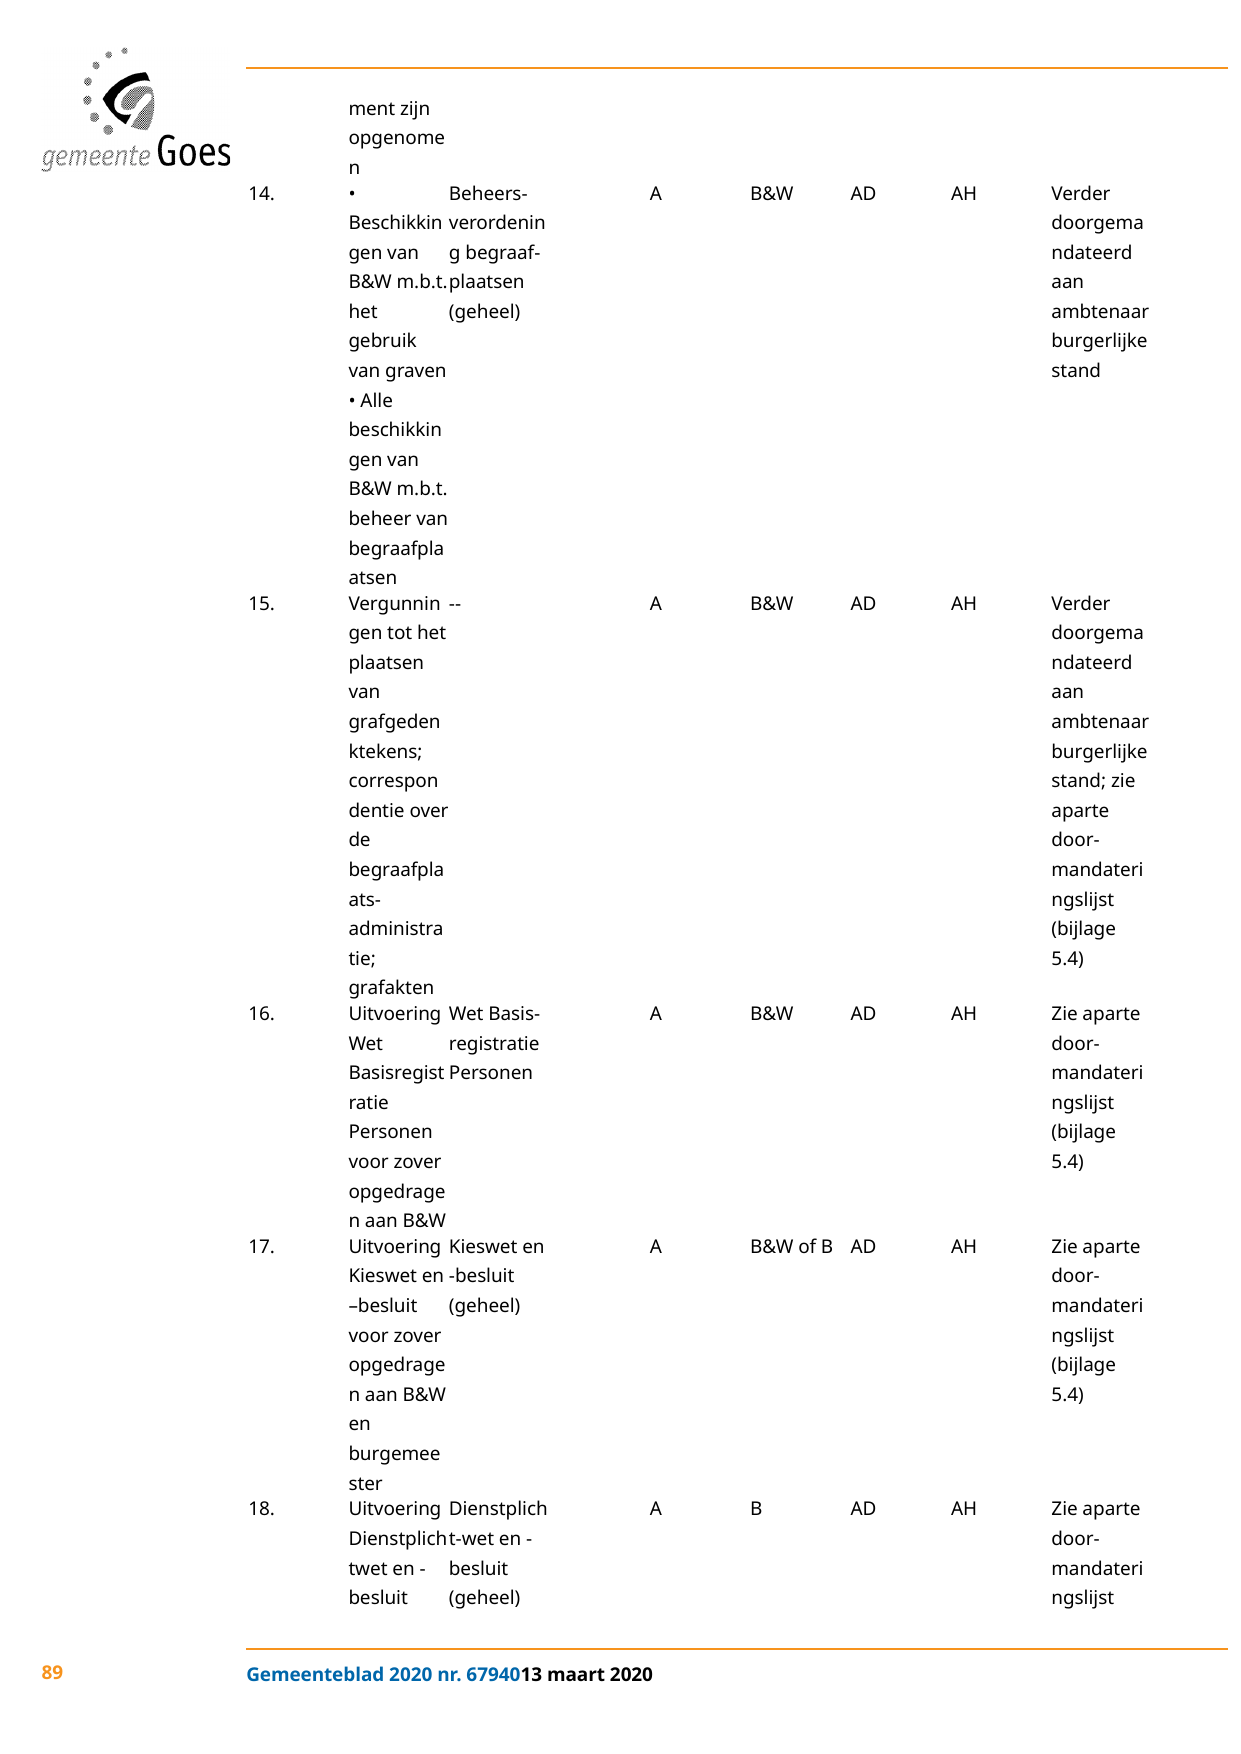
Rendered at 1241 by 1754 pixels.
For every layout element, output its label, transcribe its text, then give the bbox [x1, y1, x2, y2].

table_cell Zie aparte door-mandateringslijst (bijlage 5.4) [1051, 1233, 1152, 1496]
table_cell • Beschikkingen van B&W m.b.t. het gebruik van graven • Alle beschikkingen van B&W m.b.t. beheer van begraafplaatsen [348, 180, 449, 590]
table_cell Zie aparte door-mandateringslijst [1051, 1496, 1152, 1610]
table_cell [1051, 95, 1152, 180]
table_cell [650, 95, 750, 180]
table_cell [549, 1496, 649, 1610]
table_cell B&W [750, 1000, 850, 1233]
table_cell B&W [750, 180, 850, 590]
table_cell AH [951, 1496, 1051, 1610]
table_cell Uitvoering Wet Basisregistratie Personen voor zover opgedragen aan B&W [348, 1000, 449, 1233]
table_cell Verder doorgemandateerd aan ambtenaar burgerlijke stand [1051, 180, 1152, 590]
table_cell -- [449, 590, 549, 1000]
table_cell ment zijn opgenomen [348, 95, 449, 180]
table_cell [549, 590, 649, 1000]
table_cell Zie aparte door-mandateringslijst (bijlage 5.4) [1051, 1000, 1152, 1233]
table_cell [248, 95, 348, 180]
table_cell [951, 95, 1051, 180]
table_cell [850, 95, 951, 180]
table_cell A [650, 590, 750, 1000]
table_cell AD [850, 1000, 951, 1233]
table_cell AD [850, 1233, 951, 1496]
table_cell Verder doorgemandateerd aan ambtenaar burgerlijke stand; zie aparte door-mandateringslijst (bijlage 5.4) [1051, 590, 1152, 1000]
table_cell Uitvoering Kieswet en –besluit voor zover opgedragen aan B&W en burgemeester [348, 1233, 449, 1496]
table_cell [750, 95, 850, 180]
table_cell B&W of B [750, 1233, 850, 1496]
table_cell Kieswet en -besluit (geheel) [449, 1233, 549, 1496]
table_cell AD [850, 1496, 951, 1610]
table_cell [549, 1000, 649, 1233]
table_cell [449, 95, 549, 180]
table_cell Dienstplicht-wet en -besluit (geheel) [449, 1496, 549, 1610]
table_cell AH [951, 1000, 1051, 1233]
table_cell 15. [248, 590, 348, 1000]
table_cell AH [951, 590, 1051, 1000]
table_cell [549, 180, 649, 590]
table_cell Uitvoering Dienstplichtwet en -besluit [348, 1496, 449, 1610]
table_cell B [750, 1496, 850, 1610]
table_cell AD [850, 180, 951, 590]
table_cell A [650, 1233, 750, 1496]
table_cell Beheers-verordening begraaf-plaatsen (geheel) [449, 180, 549, 590]
table_cell 14. [248, 180, 348, 590]
table_cell AD [850, 590, 951, 1000]
table_cell Vergunningen tot het plaatsen van grafgedenktekens; correspondentie over de begraafplaats-administratie; grafakten [348, 590, 449, 1000]
table_cell A [650, 180, 750, 590]
table_cell [549, 1233, 649, 1496]
table_cell AH [951, 1233, 1051, 1496]
picture [41, 47, 231, 172]
table_cell Wet Basis-registratie Personen [449, 1000, 549, 1233]
table_cell 17. [248, 1233, 348, 1496]
table_cell [549, 95, 649, 180]
table_cell A [650, 1000, 750, 1233]
table_cell B&W [750, 590, 850, 1000]
table_cell A [650, 1496, 750, 1610]
table_cell AH [951, 180, 1051, 590]
table_cell 18. [248, 1496, 348, 1610]
table_cell 16. [248, 1000, 348, 1233]
